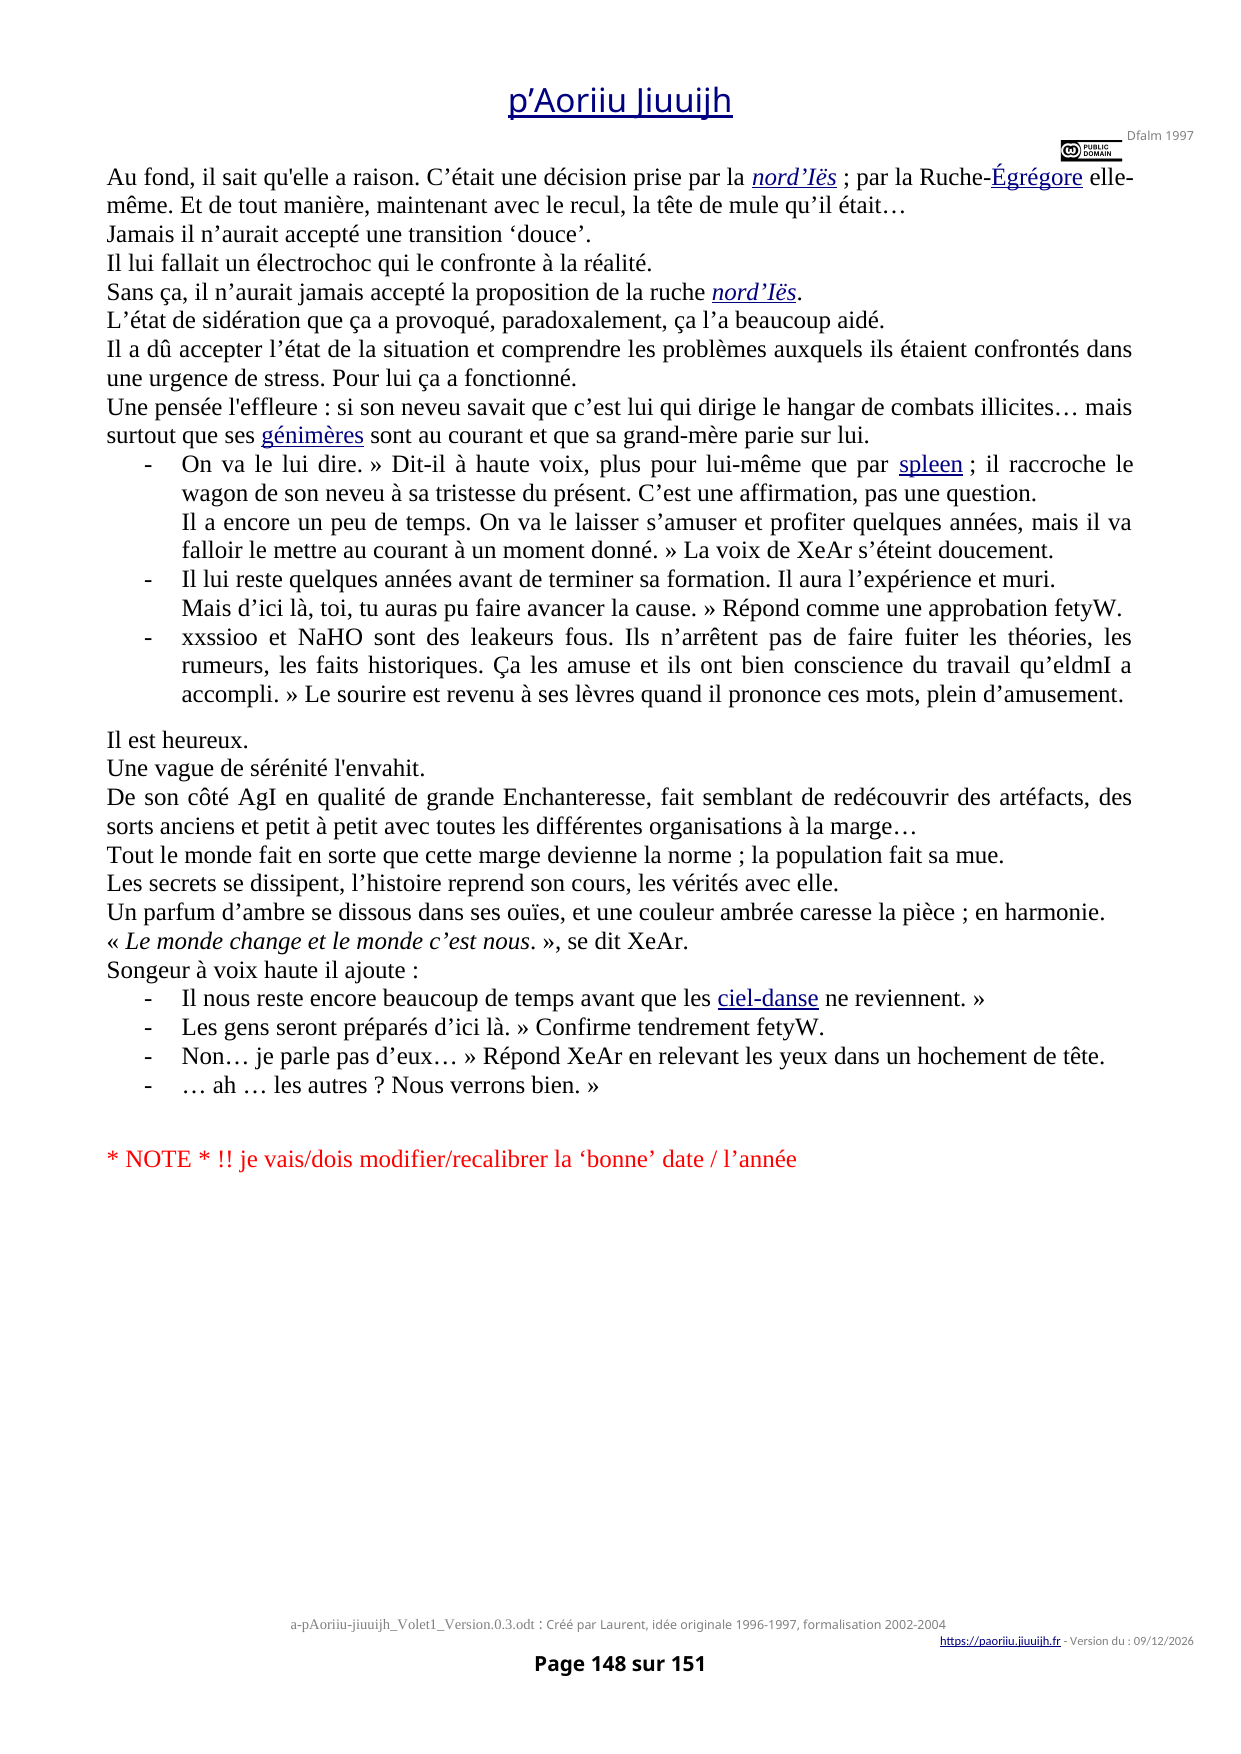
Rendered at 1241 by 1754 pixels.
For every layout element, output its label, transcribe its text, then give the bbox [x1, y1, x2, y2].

list Mais d’ici là, toi, tu auras pu faire avancer la cause. » Répond comme une approbation fetyW. [181, 593, 1134, 622]
text Un parfum d’ambre se dissous dans ses ouïes, et une couleur ambrée caresse la pièce ; en harmonie. [106, 897, 1134, 926]
list xxssioo et NaHO sont des leakeurs fous. Ils n’arrêtent pas de faire fuiter les théories, les rumeurs, les faits historiques. Ça les amuse et ils ont bien conscience du travail qu’eldmI a accompli. » Le sourire est revenu à ses lèvres quand il prononce ces mots, plein d’amusement. [144, 622, 1134, 708]
list Il nous reste encore beaucoup de temps avant que les ciel-danse ne reviennent. » [144, 983, 1134, 1012]
list Non… je parle pas d’eux… » Répond XeAr en relevant les yeux dans un hochement de tête. [144, 1041, 1134, 1070]
text Il est heureux. [106, 725, 1134, 753]
list … ah … les autres ? Nous verrons bien. » [144, 1070, 1134, 1098]
text Sans ça, il n’aurait jamais accepté la proposition de la ruche nord’Iës. [106, 277, 1134, 306]
text Une vague de sérénité l'envahit. [106, 753, 1134, 782]
text Les secrets se dissipent, l’histoire reprend son cours, les vérités avec elle. [106, 868, 1134, 897]
text L’état de sidération que ça a provoqué, paradoxalement, ça l’a beaucoup aidé. [106, 306, 1134, 334]
text « Le monde change et le monde c’est nous. », se dit XeAr. [106, 926, 1134, 955]
text Jamais il n’aurait accepté une transition ‘douce’. [106, 219, 1134, 248]
list On va le lui dire. » Dit-il à haute voix, plus pour lui-même que par spleen ; il raccroche le wagon de son neveu à sa tristesse du présent. C’est une affirmation, pas une question. [144, 449, 1134, 507]
text De son côté AgI en qualité de grande Enchanteresse, fait semblant de redécouvrir des artéfacts, des sorts anciens et petit à petit avec toutes les différentes organisations à la marge… [106, 782, 1134, 840]
text * NOTE * !! je vais/dois modifier/recalibrer la ‘bonne’ date / l’année [106, 1144, 1134, 1173]
list Il a encore un peu de temps. On va le laisser s’amuser et profiter quelques années, mais il va falloir le mettre au courant à un moment donné. » La voix de XeAr s’éteint doucement. [181, 507, 1134, 564]
list Les gens seront préparés d’ici là. » Confirme tendrement fetyW. [144, 1012, 1134, 1041]
text Il lui fallait un électrochoc qui le confronte à la réalité. [106, 248, 1134, 277]
text Il a dû accepter l’état de la situation et comprendre les problèmes auxquels ils étaient confrontés dans une urgence de stress. Pour lui ça a fonctionné. [106, 334, 1134, 392]
list Il lui reste quelques années avant de terminer sa formation. Il aura l’expérience et muri. [144, 564, 1134, 593]
text Tout le monde fait en sorte que cette marge devienne la norme ; la population fait sa mue. [106, 840, 1134, 868]
text Songeur à voix haute il ajoute : [106, 955, 1134, 983]
text Une pensée l'effleure : si son neveu savait que c’est lui qui dirige le hangar de combats illicites… mais surtout que ses génimères sont au courant et que sa grand-mère parie sur lui. [106, 392, 1134, 449]
text Au fond, il sait qu'elle a raison. C’était une décision prise par la nord’Iës ; par la Ruche-Égrégore elle-même. Et de tout manière, maintenant avec le recul, la tête de mule qu’il était… [106, 162, 1134, 219]
